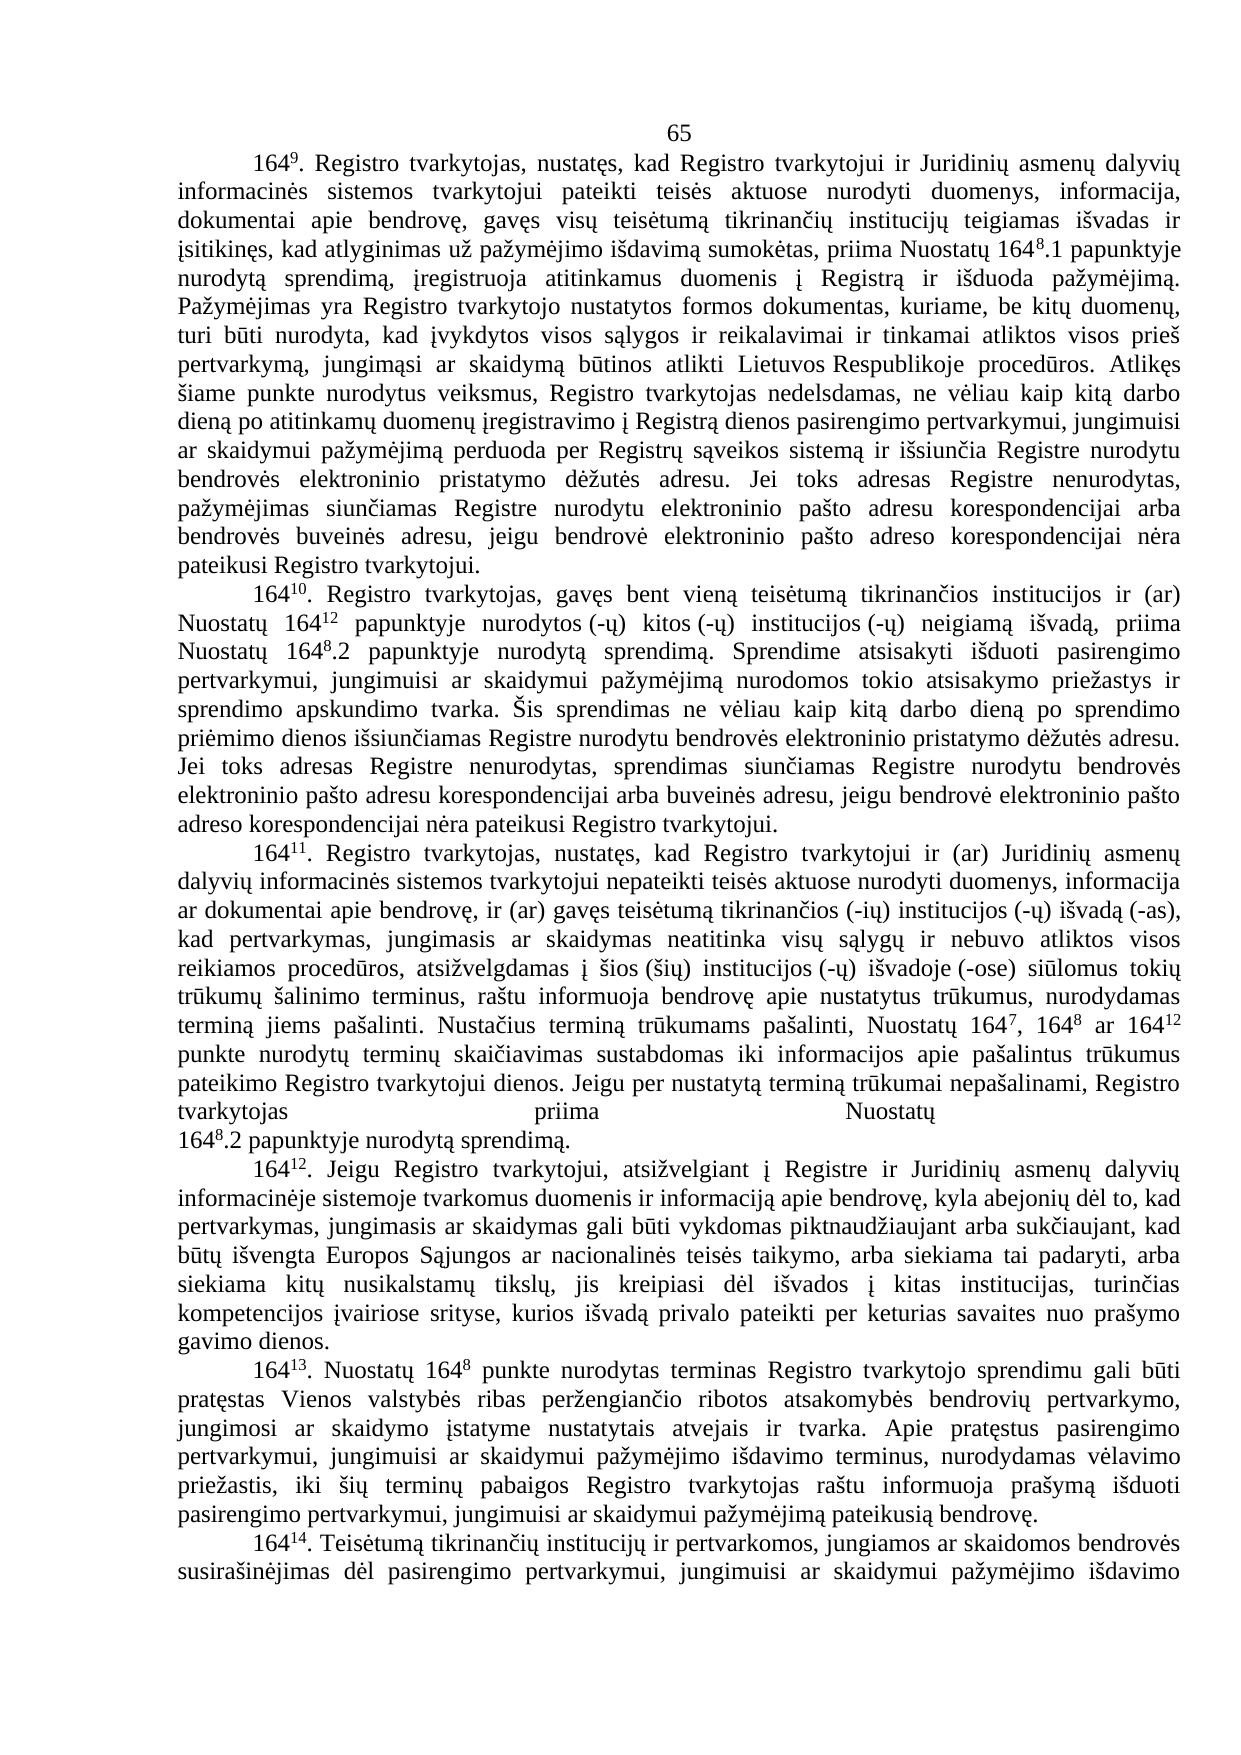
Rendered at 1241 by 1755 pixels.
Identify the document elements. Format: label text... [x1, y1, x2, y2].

text 1649. Registro tvarkytojas, nustatęs, kad Registro tvarkytojui ir Juridinių asmenų dalyvių informacinės sistemos tvarkytojui pateikti teisės aktuose nurodyti duomenys, informacija, dokumentai apie bendrovę, gavęs visų teisėtumą tikrinančių institucijų teigiamas išvadas ir įsitikinęs, kad atlyginimas už pažymėjimo išdavimą sumokėtas, priima Nuostatų 1648.1 papunktyje nurodytą sprendimą, įregistruoja atitinkamus duomenis į Registrą ir išduoda pažymėjimą. Pažymėjimas yra Registro tvarkytojo nustatytos formos dokumentas, kuriame, be kitų duomenų, turi būti nurodyta, kad įvykdytos visos sąlygos ir reikalavimai ir tinkamai atliktos visos prieš pertvarkymą, jungimąsi ar skaidymą būtinos atlikti Lietuvos Respublikoje procedūros. Atlikęs šiame punkte nurodytus veiksmus, Registro tvarkytojas nedelsdamas, ne vėliau kaip kitą darbo dieną po atitinkamų duomenų įregistravimo į Registrą dienos pasirengimo pertvarkymui, jungimuisi ar skaidymui pažymėjimą perduoda per Registrų sąveikos sistemą ir išsiunčia Registre nurodytu bendrovės elektroninio pristatymo dėžutės adresu. Jei toks adresas Registre nenurodytas, pažymėjimas siunčiamas Registre nurodytu elektroninio pašto adresu korespondencijai arba bendrovės buveinės adresu, jeigu bendrovė elektroninio pašto adreso korespondencijai nėra pateikusi Registro tvarkytojui. [177, 148, 1181, 579]
text 16412. Jeigu Registro tvarkytojui, atsižvelgiant į Registre ir Juridinių asmenų dalyvių informacinėje sistemoje tvarkomus duomenis ir informaciją apie bendrovę, kyla abejonių dėl to, kad pertvarkymas, jungimasis ar skaidymas gali būti vykdomas piktnaudžiaujant arba sukčiaujant, kad būtų išvengta Europos Sąjungos ar nacionalinės teisės taikymo, arba siekiama tai padaryti, arba siekiama kitų nusikalstamų tikslų, jis kreipiasi dėl išvados į kitas institucijas, turinčias kompetencijos įvairiose srityse, kurios išvadą privalo pateikti per keturias savaites nuo prašymo gavimo dienos. [177, 1154, 1181, 1355]
text 16410. Registro tvarkytojas, gavęs bent vieną teisėtumą tikrinančios institucijos ir (ar) Nuostatų 16412 papunktyje nurodytos (-ų) kitos (-ų) institucijos (-ų) neigiamą išvadą, priima Nuostatų 1648.2 papunktyje nurodytą sprendimą. Sprendime atsisakyti išduoti pasirengimo pertvarkymui, jungimuisi ar skaidymui pažymėjimą nurodomos tokio atsisakymo priežastys ir sprendimo apskundimo tvarka. Šis sprendimas ne vėliau kaip kitą darbo dieną po sprendimo priėmimo dienos išsiunčiamas Registre nurodytu bendrovės elektroninio pristatymo dėžutės adresu. Jei toks adresas Registre nenurodytas, sprendimas siunčiamas Registre nurodytu bendrovės elektroninio pašto adresu korespondencijai arba buveinės adresu, jeigu bendrovė elektroninio pašto adreso korespondencijai nėra pateikusi Registro tvarkytojui. [177, 579, 1181, 838]
text 16413. Nuostatų 1648 punkte nurodytas terminas Registro tvarkytojo sprendimu gali būti pratęstas Vienos valstybės ribas peržengiančio ribotos atsakomybės bendrovių pertvarkymo, jungimosi ar skaidymo įstatyme nustatytais atvejais ir tvarka. Apie pratęstus pasirengimo pertvarkymui, jungimuisi ar skaidymui pažymėjimo išdavimo terminus, nurodydamas vėlavimo priežastis, iki šių terminų pabaigos Registro tvarkytojas raštu informuoja prašymą išduoti pasirengimo pertvarkymui, jungimuisi ar skaidymui pažymėjimą pateikusią bendrovę. [177, 1355, 1181, 1528]
text 16414. Teisėtumą tikrinančių institucijų ir pertvarkomos, jungiamos ar skaidomos bendrovės susirašinėjimas dėl pasirengimo pertvarkymui, jungimuisi ar skaidymui pažymėjimo išdavimo [177, 1528, 1181, 1585]
text 16411. Registro tvarkytojas, nustatęs, kad Registro tvarkytojui ir (ar) Juridinių asmenų dalyvių informacinės sistemos tvarkytojui nepateikti teisės aktuose nurodyti duomenys, informacija ar dokumentai apie bendrovę, ir (ar) gavęs teisėtumą tikrinančios (-ių) institucijos (-ų) išvadą (-as), kad pertvarkymas, jungimasis ar skaidymas neatitinka visų sąlygų ir nebuvo atliktos visos reikiamos procedūros, atsižvelgdamas į šios (šių) institucijos (-ų) išvadoje (-ose) siūlomus tokių trūkumų šalinimo terminus, raštu informuoja bendrovę apie nustatytus trūkumus, nurodydamas terminą jiems pašalinti. Nustačius terminą trūkumams pašalinti, Nuostatų 1647, 1648 ar 16412 punkte nurodytų terminų skaičiavimas sustabdomas iki informacijos apie pašalintus trūkumus pateikimo Registro tvarkytojui dienos. Jeigu per nustatytą terminą trūkumai nepašalinami, Registro tvarkytojas priima Nuostatų 1648.2 papunktyje nurodytą sprendimą. [177, 838, 1181, 1154]
